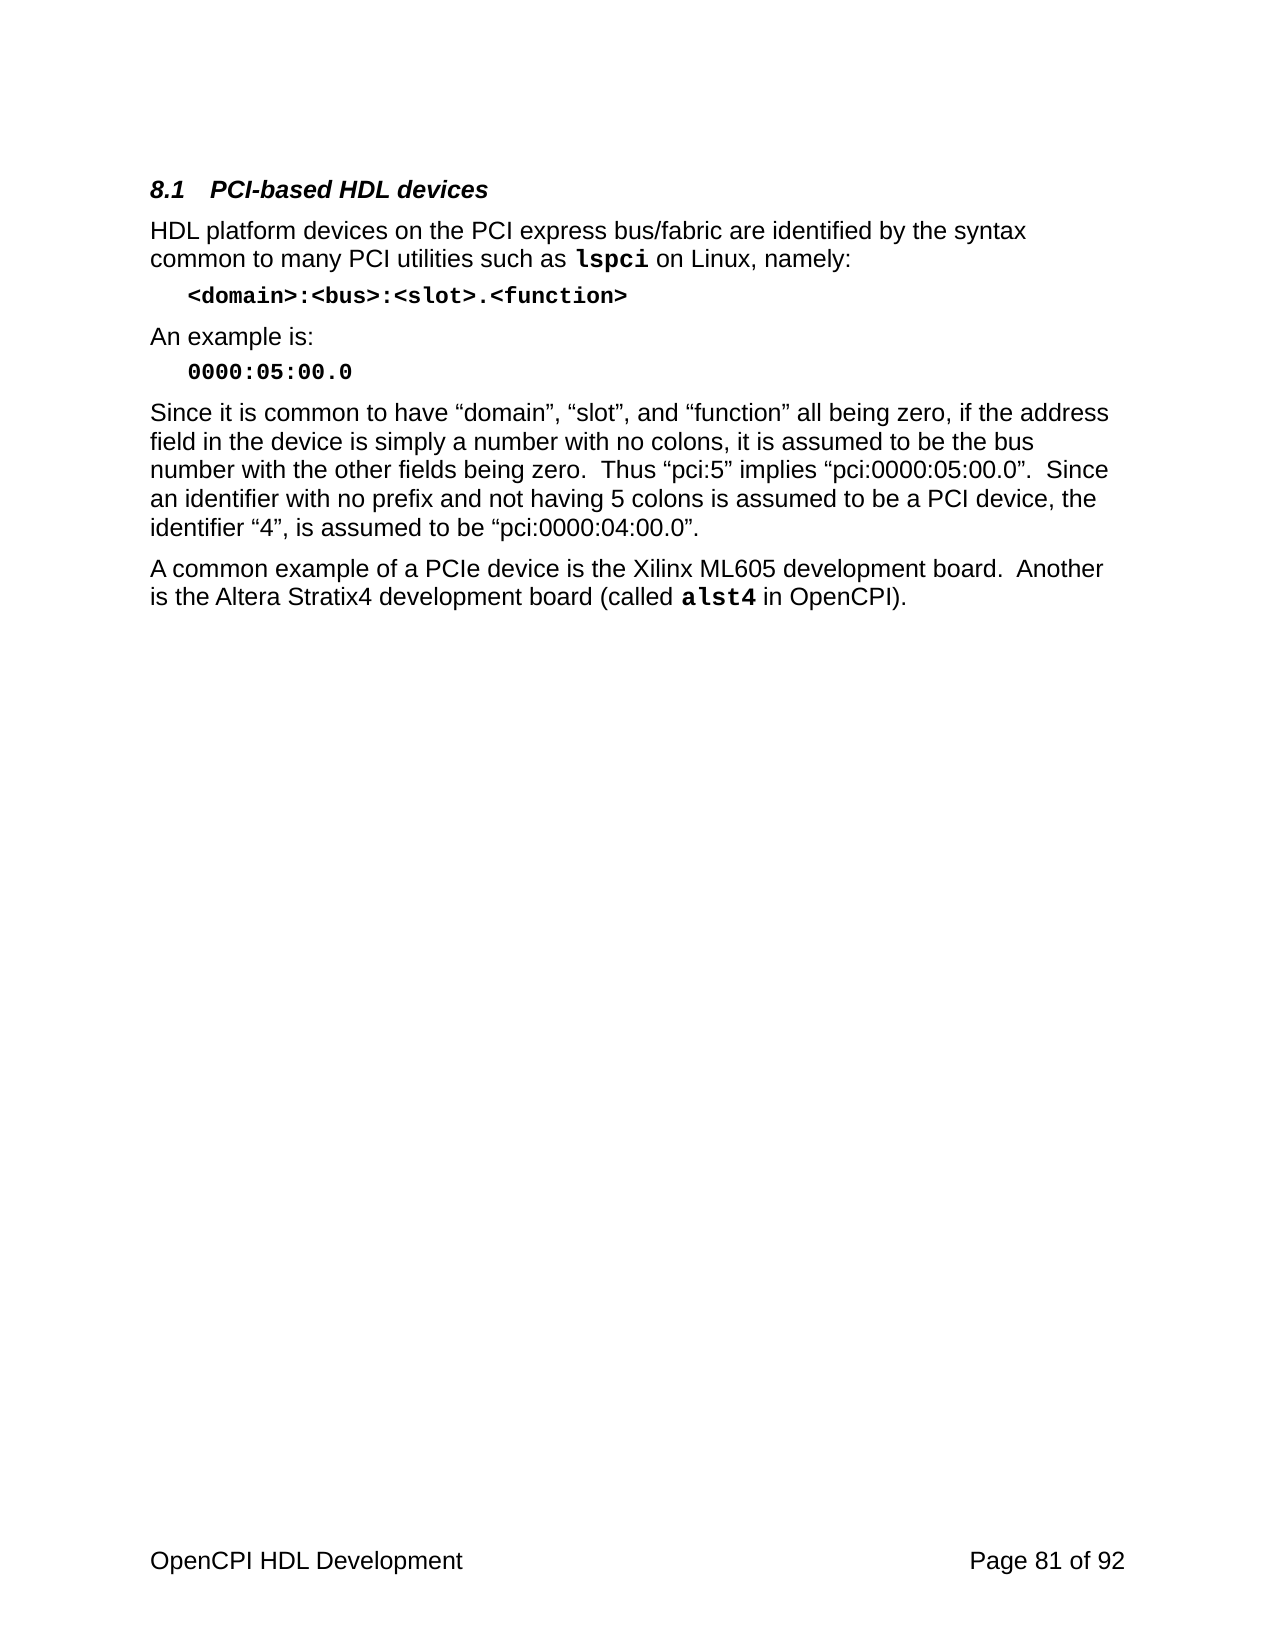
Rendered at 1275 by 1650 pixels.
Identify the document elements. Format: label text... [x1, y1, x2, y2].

text 0000:05:00.0 [187, 360, 1125, 386]
text Since it is common to have “domain”, “slot”, and “function” all being zero, if the address field in the device is simply a number with no colons, it is assumed to be the bus number with the other fields being zero. Thus “pci:5” implies “pci:0000:05:00.0”. Since an identifier with no prefix and not having 5 colons is assumed to be a PCI device, the identifier “4”, is assumed to be “pci:0000:04:00.0”. [150, 398, 1125, 542]
subtitle PCI-based HDL devices [150, 175, 1125, 204]
text A common example of a PCIe device is the Xilinx ML605 development board. Another is the Altera Stratix4 development board (called alst4 in OpenCPI). [150, 554, 1125, 613]
text <domain>:<bus>:<slot>.<function> [187, 284, 1125, 310]
text An example is: [150, 322, 1125, 351]
text HDL platform devices on the PCI express bus/fabric are identified by the syntax common to many PCI utilities such as lspci on Linux, namely: [150, 216, 1125, 275]
